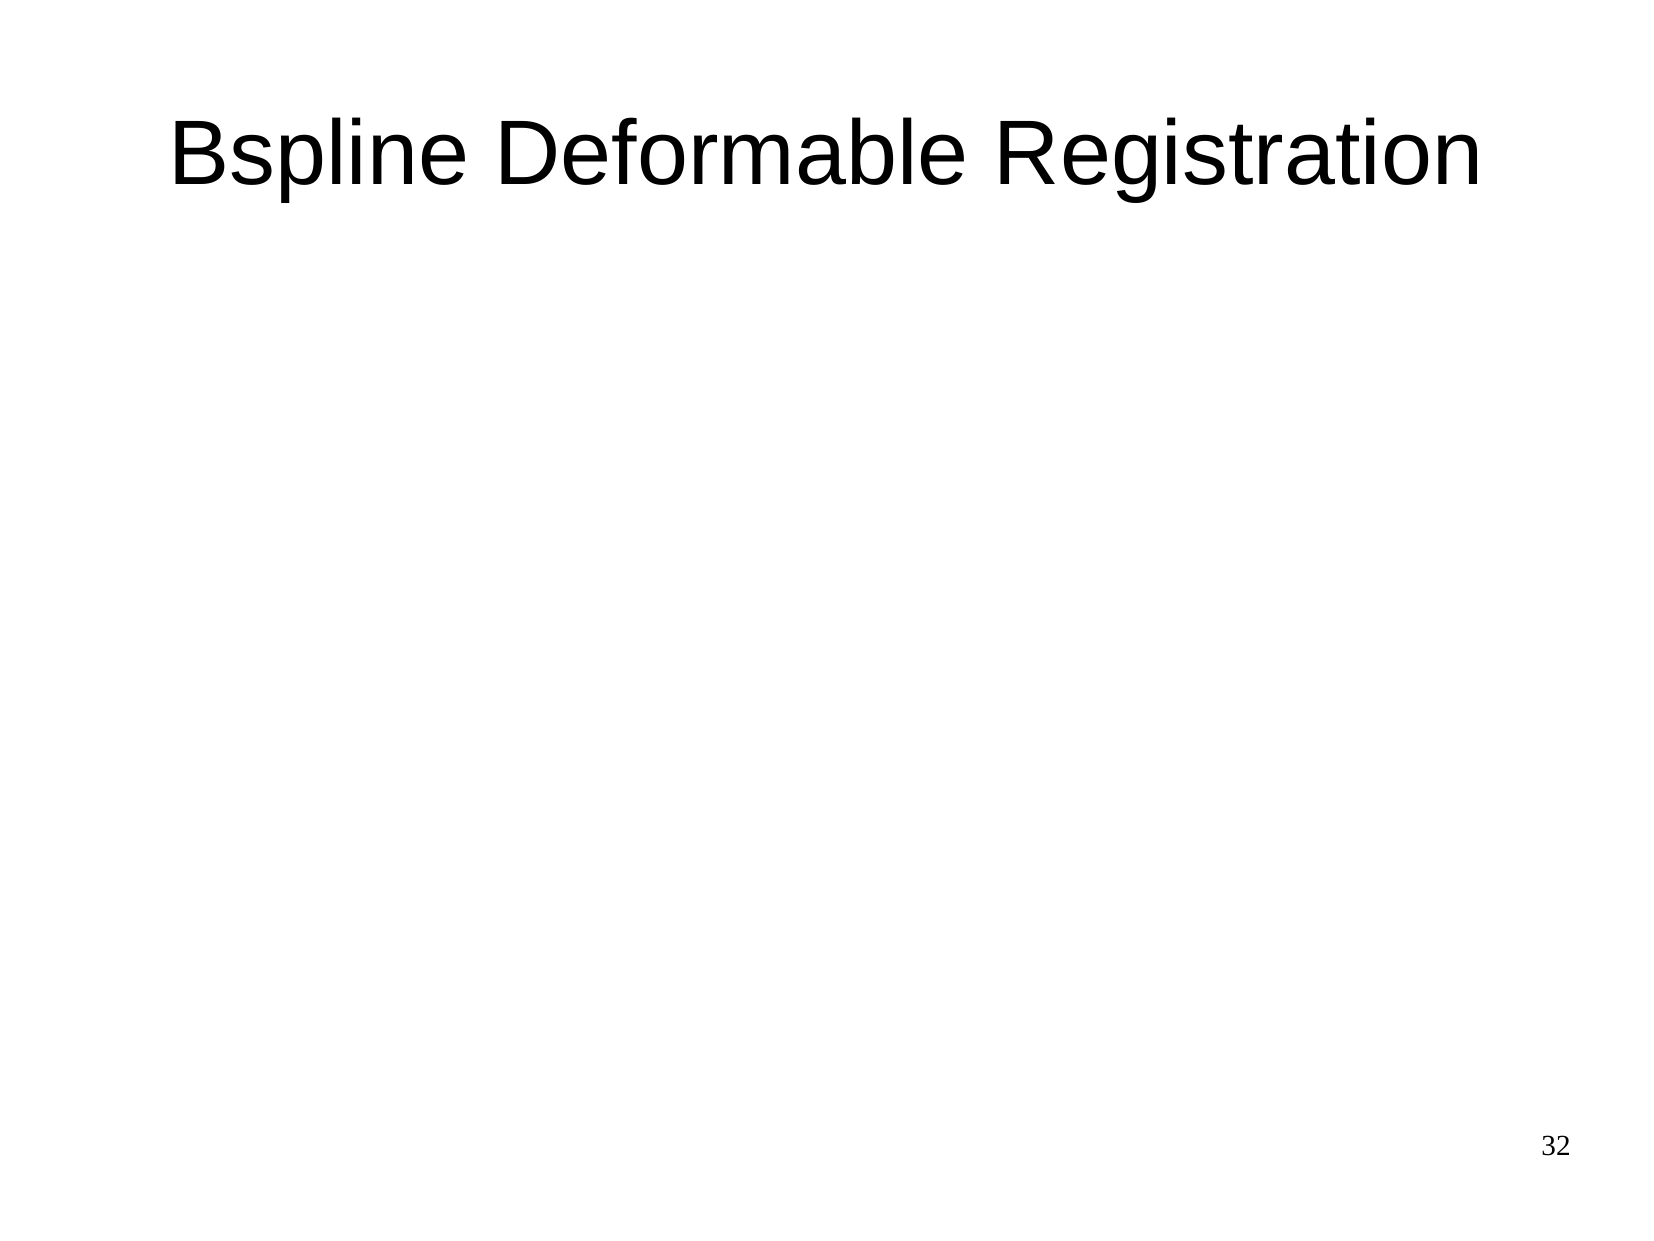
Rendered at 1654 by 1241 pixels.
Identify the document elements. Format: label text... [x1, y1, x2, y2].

title Bspline Deformable Registration [82, 56, 1571, 250]
